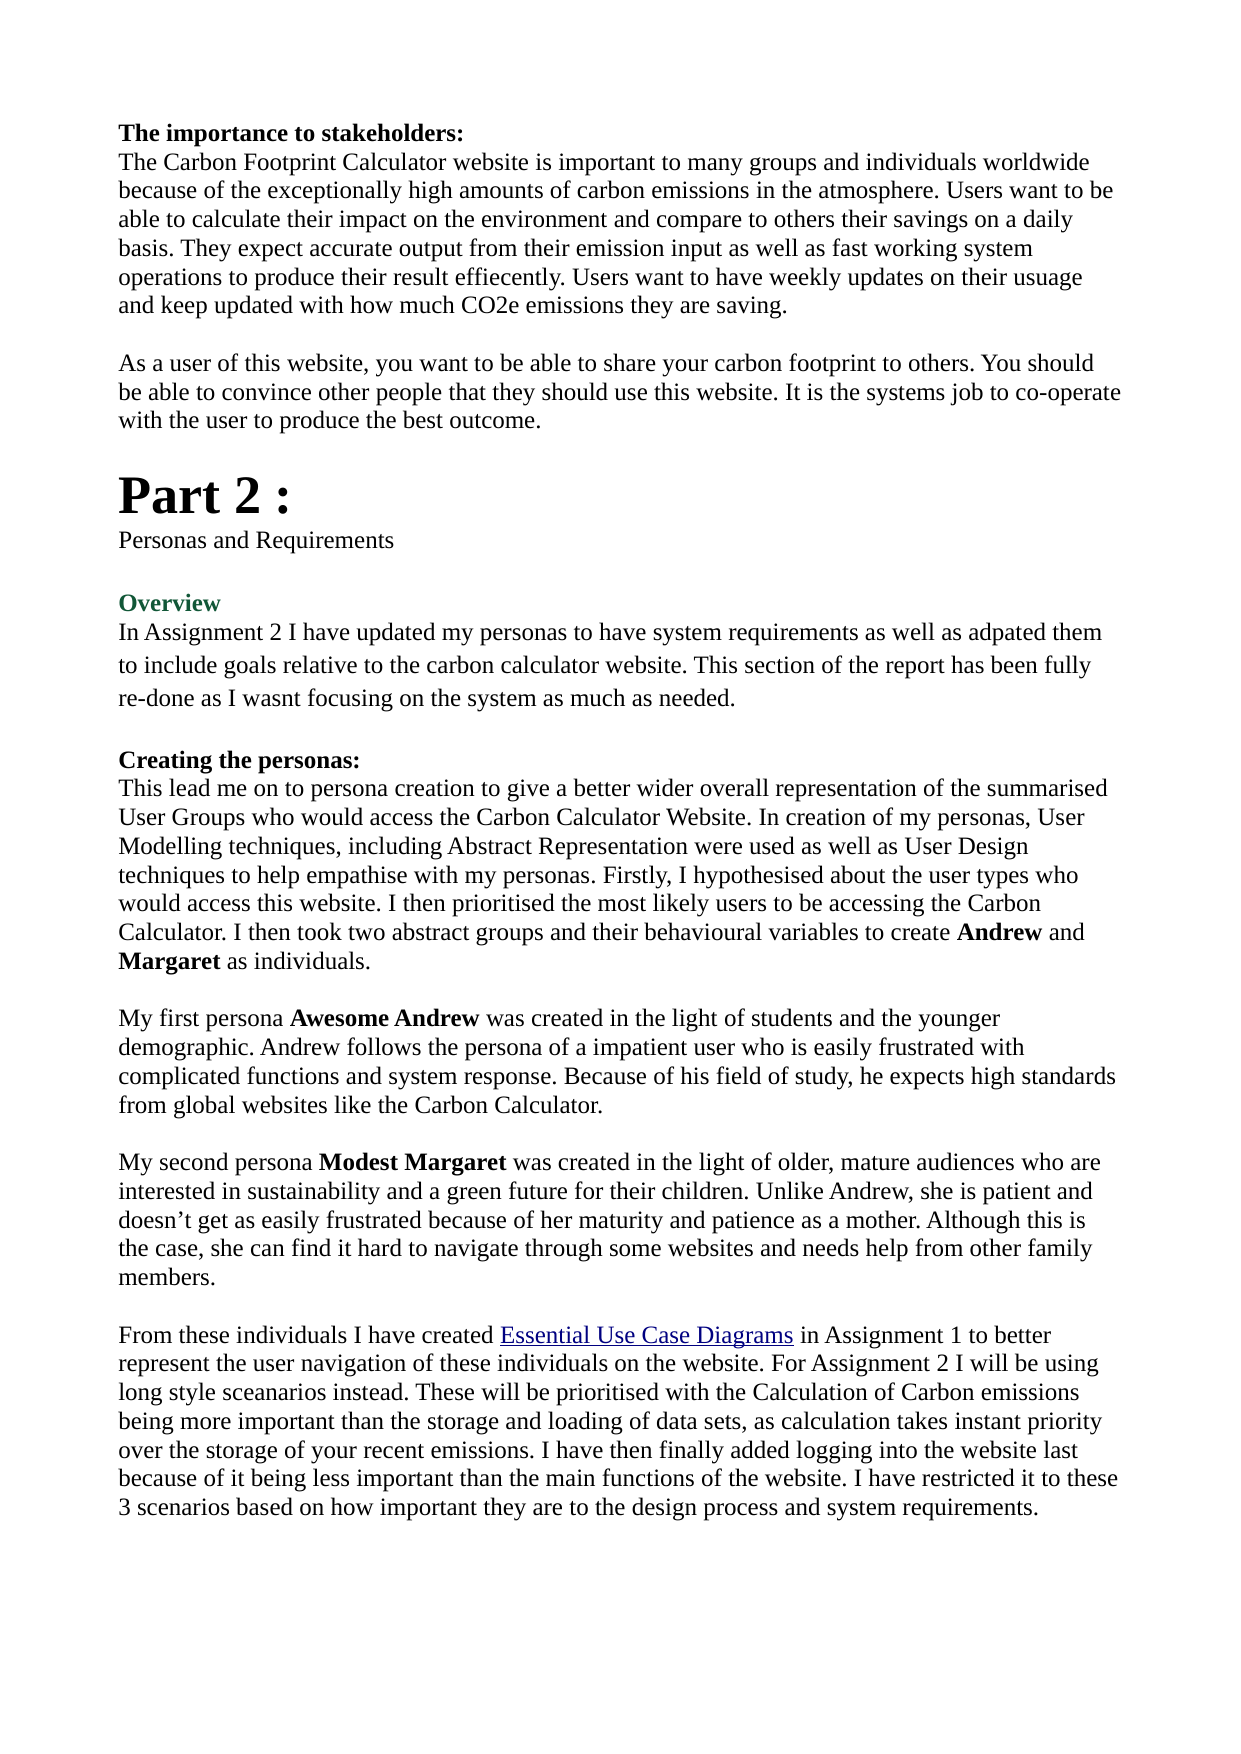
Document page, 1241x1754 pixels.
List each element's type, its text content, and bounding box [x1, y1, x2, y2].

text This lead me on to persona creation to give a better wider overall representation of the summarised User Groups who would access the Carbon Calculator Website. In creation of my personas, User Modelling techniques, including Abstract Representation were used as well as User Design techniques to help empathise with my personas. Firstly, I hypothesised about the user types who would access this website. I then prioritised the most likely users to be accessing the Carbon Calculator. I then took two abstract groups and their behavioural variables to create Andrew and Margaret as individuals. [118, 773, 1122, 975]
text Creating the personas: [118, 745, 1122, 773]
text The Carbon Footprint Calculator website is important to many groups and individuals worldwide because of the exceptionally high amounts of carbon emissions in the atmosphere. Users want to be able to calculate their impact on the environment and compare to others their savings on a daily basis. They expect accurate output from their emission input as well as fast working system operations to produce their result effiecently. Users want to have weekly updates on their usuage and keep updated with how much CO2e emissions they are saving. [118, 147, 1122, 319]
text From these individuals I have created Essential Use Case Diagrams in Assignment 1 to better represent the user navigation of these individuals on the website. For Assignment 2 I will be using long style sceanarios instead. These will be prioritised with the Calculation of Carbon emissions being more important than the storage and loading of data sets, as calculation takes instant priority over the storage of your recent emissions. I have then finally added logging into the website last because of it being less important than the main functions of the website. I have restricted it to these 3 scenarios based on how important they are to the design process and system requirements. [118, 1320, 1122, 1521]
text Part 2 : [118, 463, 1122, 525]
text In Assignment 2 I have updated my personas to have system requirements as well as adpated them to include goals relative to the carbon calculator website. This section of the report has been fully re-done as I wasnt focusing on the system as much as needed. [118, 617, 1122, 712]
subtitle Overview [118, 588, 1122, 617]
text My second persona Modest Margaret was created in the light of older, mature audiences who are interested in sustainability and a green future for their children. Unlike Andrew, she is patient and doesn’t get as easily frustrated because of her maturity and patience as a mother. Although this is the case, she can find it hard to navigate through some websites and needs help from other family members. [118, 1147, 1122, 1291]
text My first persona Awesome Andrew was created in the light of students and the younger demographic. Andrew follows the persona of a impatient user who is easily frustrated with complicated functions and system response. Because of his field of study, he expects high standards from global websites like the Carbon Calculator. [118, 1003, 1122, 1118]
text As a user of this website, you want to be able to share your carbon footprint to others. You should be able to convince other people that they should use this website. It is the systems job to co-operate with the user to produce the best outcome. [118, 348, 1122, 434]
text Personas and Requirements [118, 525, 1122, 554]
text The importance to stakeholders: [118, 118, 1122, 147]
